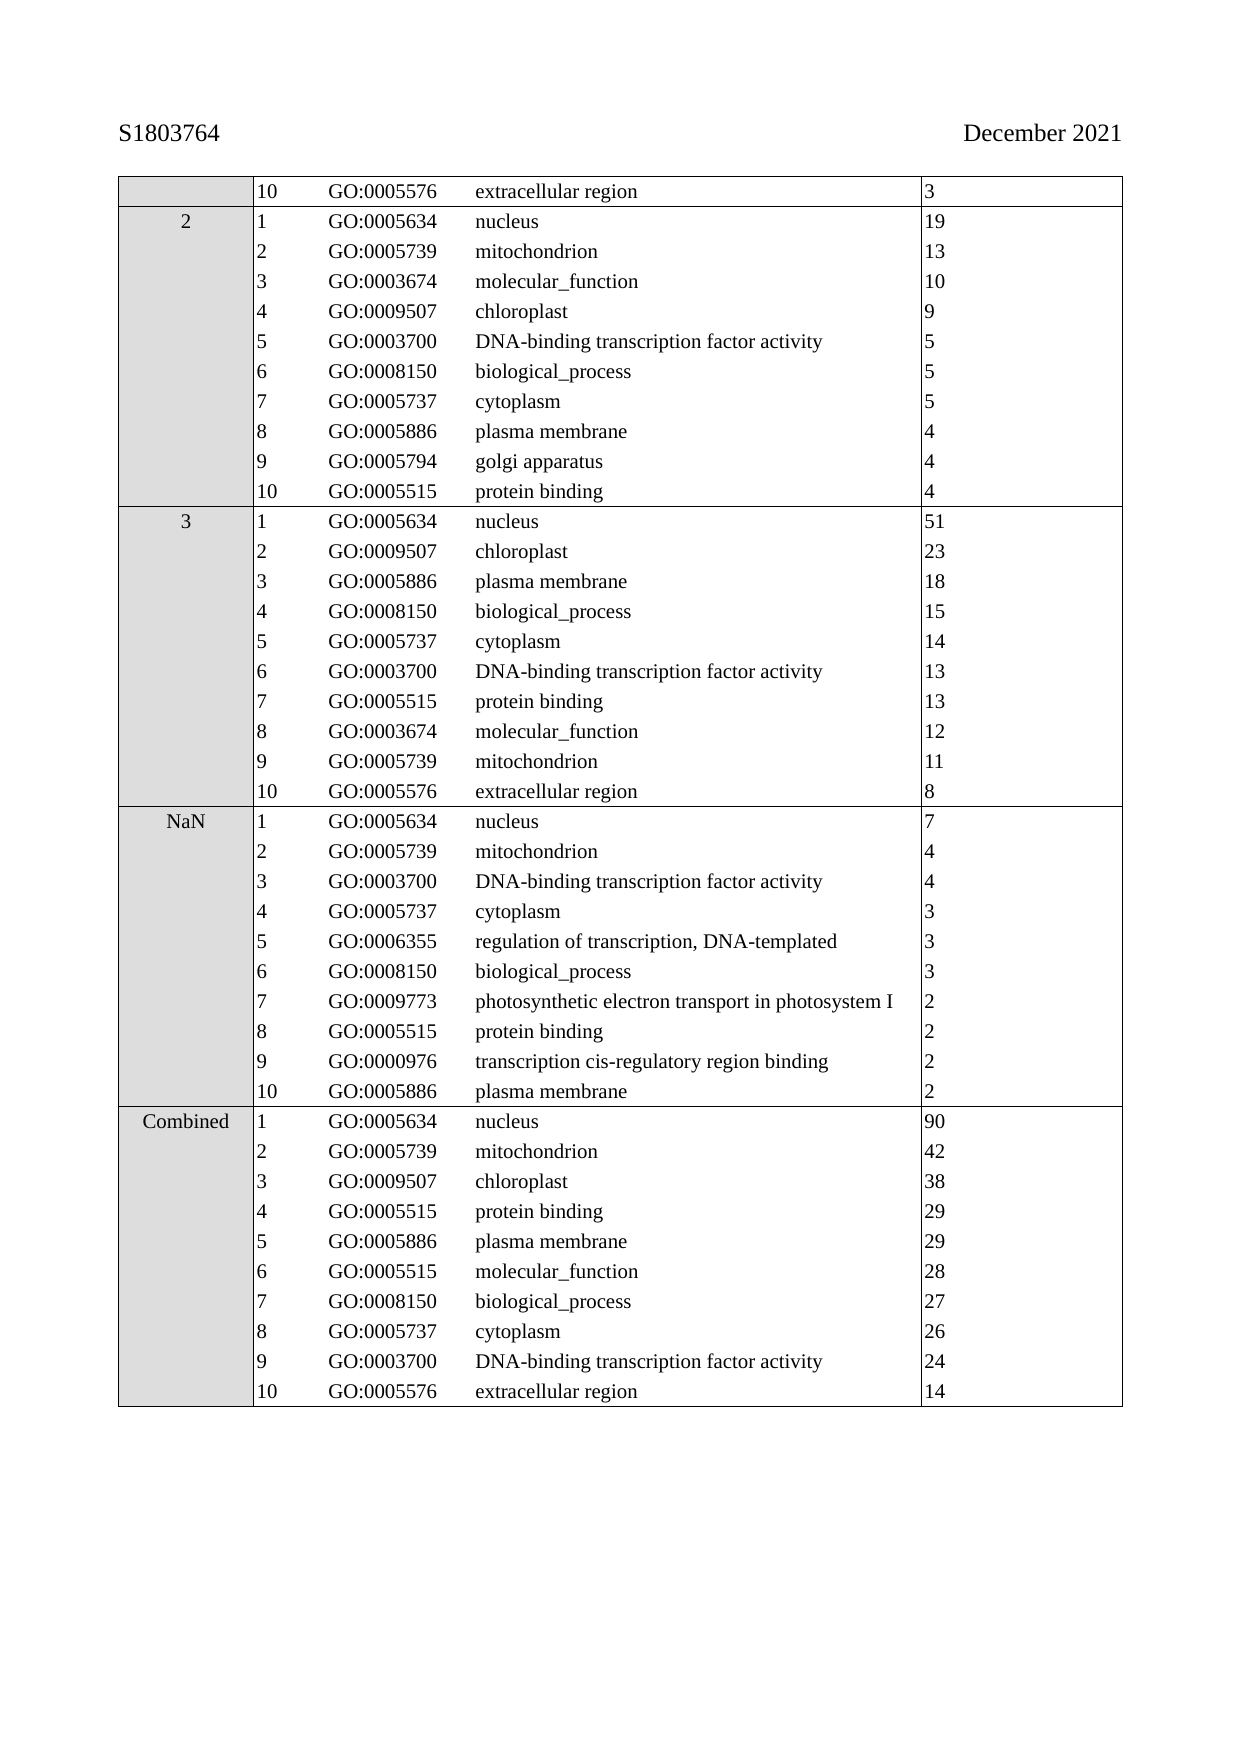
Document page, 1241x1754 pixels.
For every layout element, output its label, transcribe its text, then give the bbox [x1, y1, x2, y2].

table_cell GO:0008150 [325, 596, 472, 626]
table_cell 2 [922, 986, 1122, 1016]
table_cell 12 [922, 716, 1122, 746]
table_cell 8 [254, 1016, 325, 1046]
table_cell 4 [254, 296, 325, 326]
table_cell 5 [922, 356, 1122, 386]
table_cell 4 [922, 866, 1122, 896]
table_cell 24 [922, 1346, 1122, 1376]
table_cell 7 [254, 1286, 325, 1316]
table_cell GO:0000976 [325, 1046, 472, 1076]
table_cell DNA-binding transcription factor activity [472, 1346, 921, 1376]
table_cell chloroplast [472, 296, 921, 326]
table_cell extracellular region [472, 776, 921, 806]
table_cell 3 [922, 177, 1122, 206]
table_cell 13 [922, 686, 1122, 716]
table_cell plasma membrane [472, 1076, 921, 1106]
table_cell 8 [254, 716, 325, 746]
table_cell 13 [922, 656, 1122, 686]
table_cell 2 [922, 1016, 1122, 1046]
table_cell 1 [254, 807, 325, 836]
table_cell GO:0005737 [325, 1316, 472, 1346]
table_cell GO:0006355 [325, 926, 472, 956]
table_cell 3 [922, 956, 1122, 986]
table_cell [119, 177, 253, 206]
table_cell cytoplasm [472, 626, 921, 656]
table_cell 7 [254, 386, 325, 416]
table_cell 3 [254, 866, 325, 896]
table_cell GO:0009773 [325, 986, 472, 1016]
table_cell mitochondrion [472, 236, 921, 266]
table_cell 2 [254, 1136, 325, 1166]
table_cell 9 [254, 446, 325, 476]
table_cell 14 [922, 626, 1122, 656]
table_cell GO:0005515 [325, 1256, 472, 1286]
table_cell GO:0005634 [325, 807, 472, 836]
table_cell biological_process [472, 356, 921, 386]
table_cell cytoplasm [472, 896, 921, 926]
table_cell GO:0005886 [325, 566, 472, 596]
table_cell 19 [922, 207, 1122, 236]
table_cell Combined [119, 1107, 253, 1406]
table_cell 2 [254, 836, 325, 866]
table_cell GO:0008150 [325, 1286, 472, 1316]
table_cell 5 [254, 626, 325, 656]
table_cell GO:0003700 [325, 866, 472, 896]
table_cell GO:0005737 [325, 626, 472, 656]
table_cell protein binding [472, 476, 921, 506]
table_cell GO:0005634 [325, 207, 472, 236]
table_cell GO:0005739 [325, 836, 472, 866]
table_cell 5 [254, 926, 325, 956]
table_cell DNA-binding transcription factor activity [472, 656, 921, 686]
table_cell 3 [254, 1166, 325, 1196]
table_cell GO:0009507 [325, 536, 472, 566]
table_cell GO:0005576 [325, 1376, 472, 1406]
table_cell cytoplasm [472, 386, 921, 416]
table_cell 3 [922, 926, 1122, 956]
table_cell 5 [922, 386, 1122, 416]
table_cell 29 [922, 1196, 1122, 1226]
table_cell biological_process [472, 956, 921, 986]
table_cell mitochondrion [472, 836, 921, 866]
table_cell 10 [254, 1376, 325, 1406]
table_cell chloroplast [472, 1166, 921, 1196]
table_cell 18 [922, 566, 1122, 596]
table_cell GO:0003700 [325, 326, 472, 356]
table_cell GO:0003700 [325, 656, 472, 686]
table_cell GO:0005515 [325, 1196, 472, 1226]
table_cell protein binding [472, 1016, 921, 1046]
table_cell GO:0005886 [325, 1076, 472, 1106]
table_cell molecular_function [472, 716, 921, 746]
table_cell 7 [922, 807, 1122, 836]
table_cell extracellular region [472, 177, 921, 206]
table_cell biological_process [472, 1286, 921, 1316]
table_cell golgi apparatus [472, 446, 921, 476]
table_cell GO:0005794 [325, 446, 472, 476]
table_cell 4 [254, 896, 325, 926]
table_cell 3 [254, 566, 325, 596]
table_cell GO:0003674 [325, 716, 472, 746]
table_cell 10 [254, 776, 325, 806]
table_cell GO:0005515 [325, 1016, 472, 1046]
table_cell 10 [254, 177, 325, 206]
table_cell 3 [922, 896, 1122, 926]
table_cell chloroplast [472, 536, 921, 566]
table_cell 90 [922, 1107, 1122, 1136]
table_cell GO:0005634 [325, 1107, 472, 1136]
table_cell 10 [254, 1076, 325, 1106]
table_cell 5 [922, 326, 1122, 356]
table_cell GO:0005886 [325, 416, 472, 446]
table_cell 8 [254, 416, 325, 446]
table_cell GO:0005576 [325, 776, 472, 806]
table_cell GO:0008150 [325, 956, 472, 986]
table_cell protein binding [472, 686, 921, 716]
table_cell nucleus [472, 207, 921, 236]
table_cell 14 [922, 1376, 1122, 1406]
table_cell 6 [254, 1256, 325, 1286]
table_cell 2 [254, 236, 325, 266]
table_cell extracellular region [472, 1376, 921, 1406]
table_cell 2 [254, 536, 325, 566]
table_cell 6 [254, 356, 325, 386]
table_cell 4 [922, 476, 1122, 506]
table_cell 4 [254, 1196, 325, 1226]
table_cell 13 [922, 236, 1122, 266]
table_cell GO:0009507 [325, 296, 472, 326]
table_cell 10 [254, 476, 325, 506]
table_cell 23 [922, 536, 1122, 566]
table_cell DNA-binding transcription factor activity [472, 326, 921, 356]
table_cell 8 [922, 776, 1122, 806]
table_cell 29 [922, 1226, 1122, 1256]
table_cell GO:0003674 [325, 266, 472, 296]
table_cell transcription cis-regulatory region binding [472, 1046, 921, 1076]
table_cell 4 [922, 836, 1122, 866]
table_cell plasma membrane [472, 1226, 921, 1256]
table_cell NaN [119, 807, 253, 1106]
table_cell 11 [922, 746, 1122, 776]
table_cell 4 [922, 416, 1122, 446]
table_cell GO:0005739 [325, 1136, 472, 1166]
table_cell molecular_function [472, 1256, 921, 1286]
table_cell GO:0005739 [325, 236, 472, 266]
table_cell nucleus [472, 807, 921, 836]
table_cell 1 [254, 1107, 325, 1136]
table_cell GO:0005515 [325, 476, 472, 506]
table_cell 1 [254, 507, 325, 536]
table_cell regulation of transcription, DNA-templated [472, 926, 921, 956]
table_cell 4 [254, 596, 325, 626]
table_cell GO:0003700 [325, 1346, 472, 1376]
table_cell 6 [254, 656, 325, 686]
table_cell nucleus [472, 1107, 921, 1136]
table_cell GO:0005634 [325, 507, 472, 536]
table_cell 15 [922, 596, 1122, 626]
table_cell 9 [254, 1346, 325, 1376]
table_cell 9 [254, 1046, 325, 1076]
table_cell 7 [254, 686, 325, 716]
table_cell GO:0009507 [325, 1166, 472, 1196]
table_cell GO:0005737 [325, 386, 472, 416]
table_cell GO:0005737 [325, 896, 472, 926]
table_cell 10 [922, 266, 1122, 296]
table_cell 27 [922, 1286, 1122, 1316]
table_cell 42 [922, 1136, 1122, 1166]
table_cell 8 [254, 1316, 325, 1346]
table_cell nucleus [472, 507, 921, 536]
table_cell 2 [922, 1046, 1122, 1076]
table_cell GO:0005739 [325, 746, 472, 776]
table_cell DNA-binding transcription factor activity [472, 866, 921, 896]
table_cell 9 [254, 746, 325, 776]
table_cell 6 [254, 956, 325, 986]
table_cell 2 [922, 1076, 1122, 1106]
table_cell 1 [254, 207, 325, 236]
table_cell 5 [254, 1226, 325, 1256]
table_cell 3 [254, 266, 325, 296]
table_cell 3 [119, 507, 253, 806]
table_cell GO:0005576 [325, 177, 472, 206]
table_cell GO:0005886 [325, 1226, 472, 1256]
table_cell 9 [922, 296, 1122, 326]
table_cell mitochondrion [472, 1136, 921, 1166]
table_cell 5 [254, 326, 325, 356]
table_cell GO:0008150 [325, 356, 472, 386]
table_cell 7 [254, 986, 325, 1016]
table_cell 26 [922, 1316, 1122, 1346]
table_cell protein binding [472, 1196, 921, 1226]
table_cell mitochondrion [472, 746, 921, 776]
table_cell molecular_function [472, 266, 921, 296]
table_cell 4 [922, 446, 1122, 476]
table_cell 28 [922, 1256, 1122, 1286]
table_cell plasma membrane [472, 566, 921, 596]
table_cell plasma membrane [472, 416, 921, 446]
table_cell 2 [119, 207, 253, 506]
table_cell 38 [922, 1166, 1122, 1196]
table_cell cytoplasm [472, 1316, 921, 1346]
table_cell GO:0005515 [325, 686, 472, 716]
table_cell biological_process [472, 596, 921, 626]
table_cell 51 [922, 507, 1122, 536]
table_cell photosynthetic electron transport in photosystem I [472, 986, 921, 1016]
